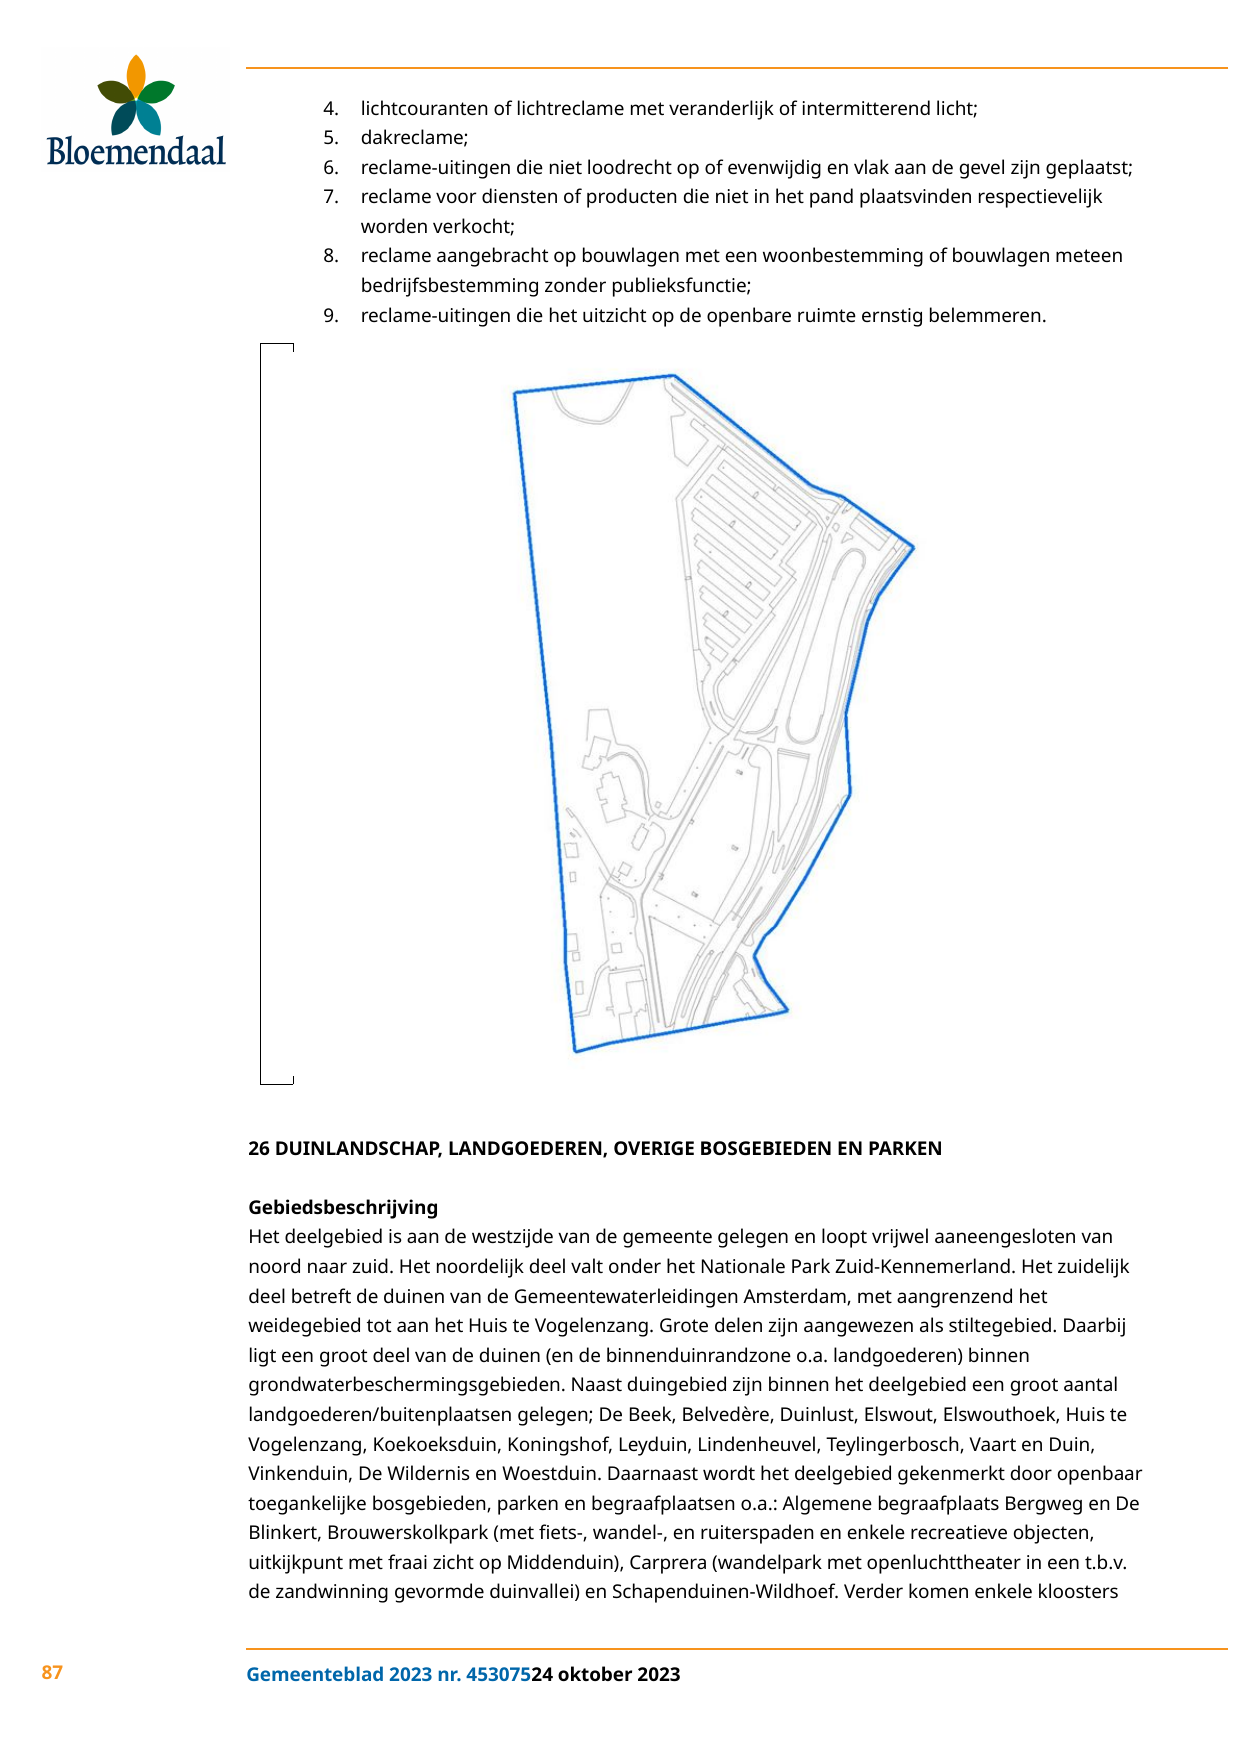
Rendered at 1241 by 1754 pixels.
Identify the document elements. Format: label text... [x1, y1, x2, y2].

list reclame aangebracht op bouwlagen met een woonbestemming of bouwlagen meteen bedrijfsbestemming zonder publieksfunctie; [323, 243, 1152, 298]
list reclame voor diensten of producten die niet in het pand plaatsvinden respectievelijk worden verkocht; [323, 183, 1152, 239]
text 26 DUINLANDSCHAP, LANDGOEDEREN, OVERIGE BOSGEBIEDEN EN PARKEN [248, 1135, 1152, 1161]
list lichtcouranten of lichtreclame met veranderlijk of intermitterend licht; [323, 95, 1152, 121]
list reclame-uitingen die het uitzicht op de openbare ruimte ernstig belemmeren. [323, 302, 1152, 328]
list dakreclame; [323, 124, 1152, 150]
text Gebiedsbeschrijving [248, 1194, 1152, 1220]
picture [268, 352, 1173, 1076]
text Het deelgebied is aan de westzijde van de gemeente gelegen en loopt vrijwel aaneengesloten van noord naar zuid. Het noordelijk deel valt onder het Nationale Park Zuid-Kennemerland. Het zuidelijk deel betreft de duinen van de Gemeentewaterleidingen Amsterdam, met aangrenzend het weidegebied tot aan het Huis te Vogelenzang. Grote delen zijn aangewezen als stiltegebied. Daarbij ligt een groot deel van de duinen (en de binnenduinrandzone o.a. landgoederen) binnen grondwaterbeschermingsgebieden. Naast duingebied zijn binnen het deelgebied een groot aantal landgoederen/buitenplaatsen gelegen; De Beek, Belvedère, Duinlust, Elswout, Elswouthoek, Huis te Vogelenzang, Koekoeksduin, Koningshof, Leyduin, Lindenheuvel, Teylingerbosch, Vaart en Duin, Vinkenduin, De Wildernis en Woestduin. Daarnaast wordt het deelgebied gekenmerkt door openbaar toegankelijke bosgebieden, parken en begraafplaatsen o.a.: Algemene begraafplaats Bergweg en De Blinkert, Brouwerskolkpark (met fiets-, wandel-, en ruiterspaden en enkele recreatieve objecten, uitkijkpunt met fraai zicht op Middenduin), Carprera (wandelpark met openluchttheater in een t.b.v. de zandwinning gevormde duinvallei) en Schapenduinen-Wildhoef. Verder komen enkele kloosters [248, 1224, 1152, 1604]
list reclame-uitingen die niet loodrecht op of evenwijdig en vlak aan de gevel zijn geplaatst; [323, 154, 1152, 180]
picture [41, 47, 231, 172]
